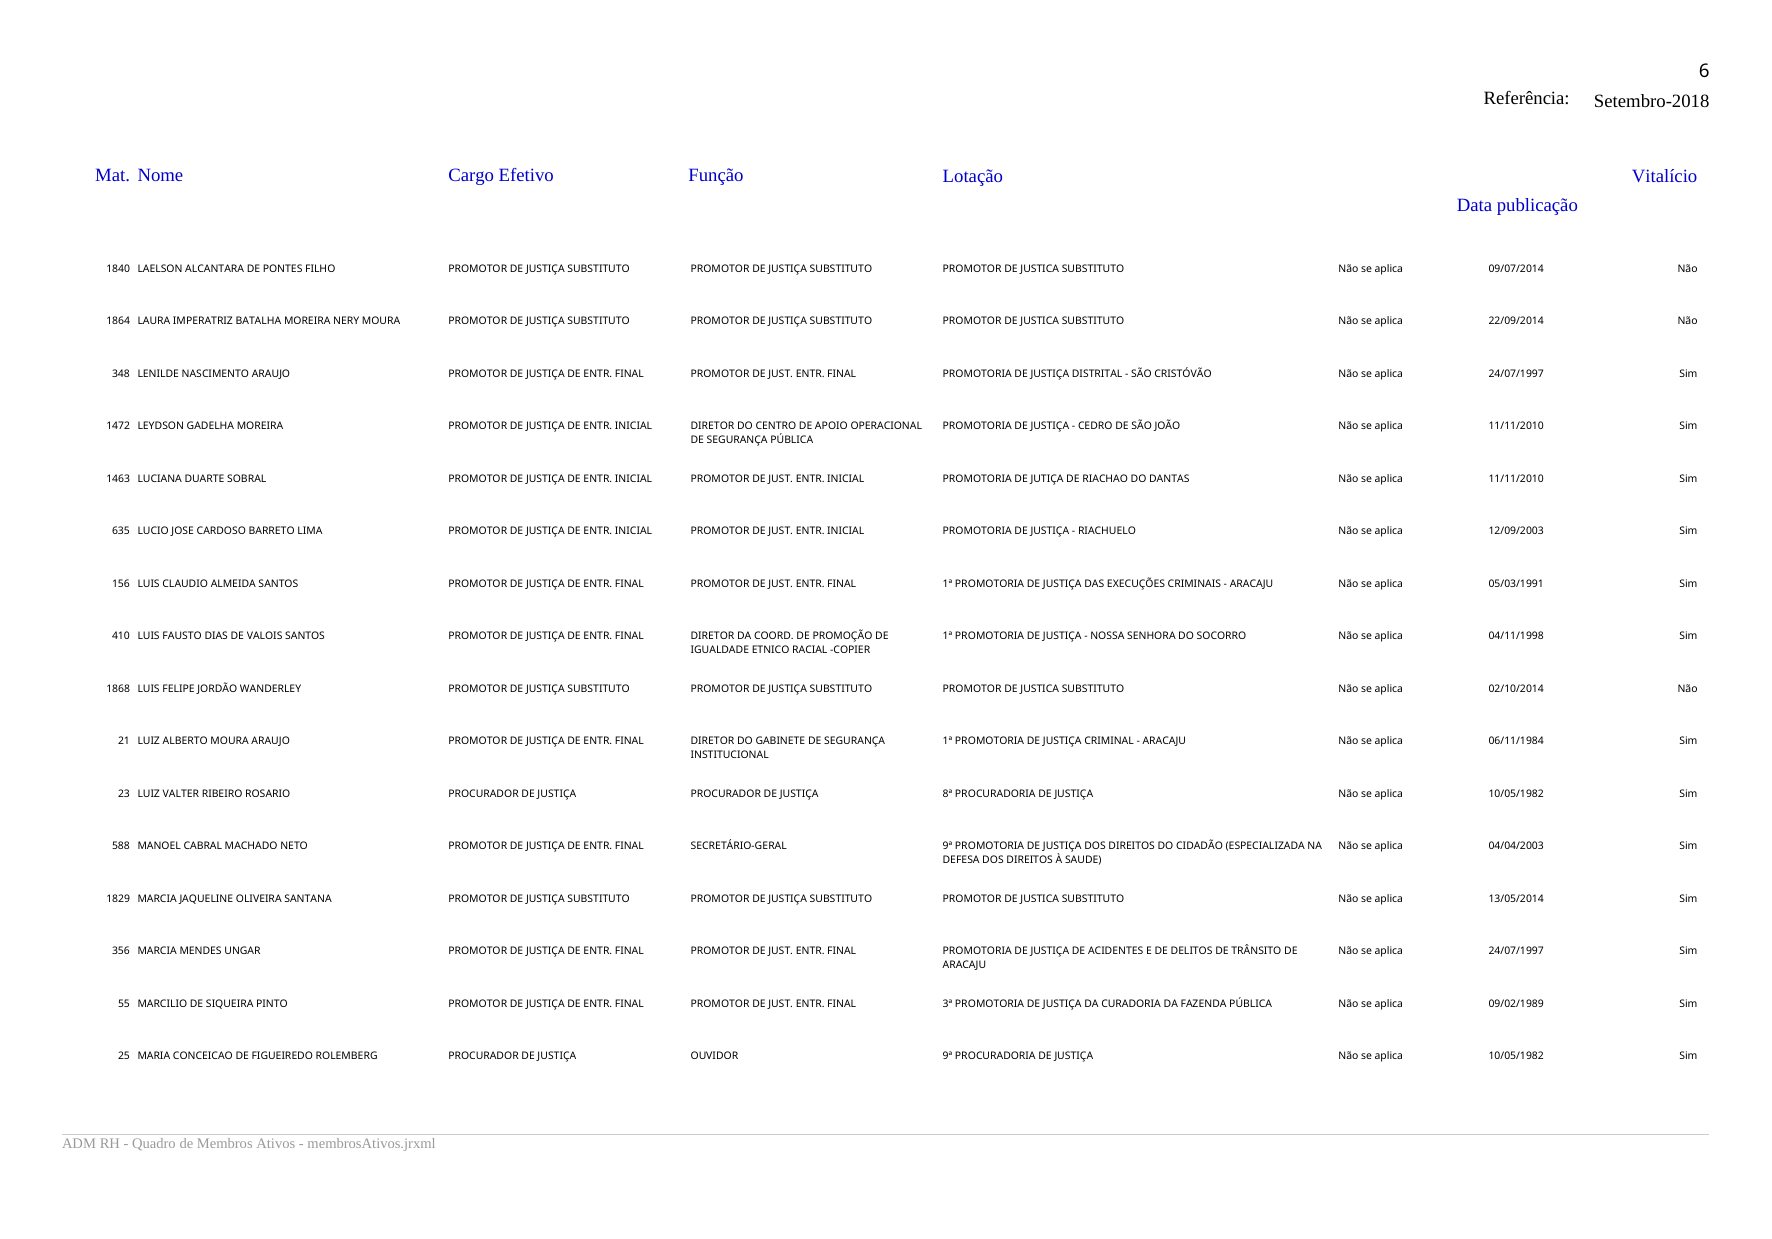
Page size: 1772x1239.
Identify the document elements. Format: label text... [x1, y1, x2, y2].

table_cell [0, 1024, 137, 1041]
table_cell [442, 418, 448, 447]
table_cell [0, 762, 137, 778]
table_cell [442, 709, 448, 726]
table_cell [1581, 762, 1586, 778]
table_cell [0, 289, 137, 306]
table_cell [442, 681, 448, 709]
table_cell [1697, 657, 1771, 673]
table_cell [0, 516, 1771, 523]
table_cell [442, 289, 448, 306]
table_cell LEYDSON GADELHA MOREIRA [137, 418, 442, 463]
table_cell [1333, 996, 1338, 1024]
table_cell Vitalício [1619, 165, 1697, 244]
table_cell [1697, 1048, 1771, 1077]
table_cell [682, 681, 690, 709]
table_cell 21 [68, 733, 130, 762]
table_cell SECRETÁRIO-GERAL [690, 838, 936, 883]
table_cell [0, 90, 1483, 118]
table_cell [936, 366, 942, 394]
table_cell 24/07/1997 [1451, 943, 1581, 988]
table_cell [936, 1048, 942, 1077]
table_cell [442, 552, 448, 568]
table_cell 1463 [68, 471, 130, 499]
table_cell [0, 943, 68, 972]
table_cell [442, 943, 448, 972]
table_cell [1333, 814, 1338, 831]
table_cell [936, 733, 942, 762]
table_cell 3ª PROMOTORIA DE JUSTIÇA DA CURADORIA DA FAZENDA PÚBLICA [943, 996, 1333, 1041]
table_cell 04/04/2003 [1451, 838, 1581, 883]
table_cell [0, 1077, 137, 1093]
table_cell [1581, 891, 1586, 919]
table_cell PROMOTORIA DE JUTIÇA DE RIACHAO DO DANTAS [943, 471, 1333, 516]
table_cell [1581, 576, 1586, 604]
table_cell [1333, 342, 1338, 358]
table_cell [1581, 195, 1619, 244]
table_cell [0, 838, 68, 867]
table_cell [130, 891, 137, 919]
table_cell [1581, 604, 1586, 621]
table_cell PROMOTORIA DE JUSTIÇA - RIACHUELO [943, 523, 1333, 568]
table_cell [130, 943, 137, 972]
table_cell PROMOTOR DE JUST. ENTR. FINAL [690, 943, 936, 988]
table_cell Sim [1586, 996, 1697, 1041]
table_cell [1333, 628, 1338, 657]
table_cell [442, 891, 448, 919]
table_cell [442, 604, 448, 621]
table_cell [1581, 289, 1586, 306]
table_cell Data publicação [1454, 194, 1581, 244]
table_cell [682, 552, 690, 568]
table_cell Não se aplica [1338, 418, 1451, 463]
table_cell PROMOTORIA DE JUSTIÇA DISTRITAL - SÃO CRISTÓVÃO [943, 366, 1333, 411]
table_cell 9ª PROMOTORIA DE JUSTIÇA DOS DIREITOS DO CIDADÃO (ESPECIALIZADA NA DEFESA DOS DIREITOS À SAUDE) [943, 838, 1333, 883]
table_cell 13/05/2014 [1451, 891, 1581, 936]
table_cell Não se aplica [1338, 838, 1451, 883]
table_cell [1697, 261, 1771, 289]
table_cell PROMOTOR DE JUST. ENTR. FINAL [690, 996, 936, 1041]
table_cell [936, 261, 942, 289]
table_cell [0, 1093, 1771, 1134]
table_cell 9ª PROCURADORIA DE JUSTIÇA [943, 1048, 1333, 1093]
table_cell LUCIANA DUARTE SOBRAL [137, 471, 442, 516]
table_cell PROMOTOR DE JUSTIÇA SUBSTITUTO [690, 891, 936, 936]
table_cell [936, 919, 942, 936]
table_cell [1697, 786, 1771, 814]
table_cell [130, 195, 137, 244]
table_cell Mat. [68, 164, 130, 244]
table_cell [1581, 523, 1586, 552]
table_cell [1333, 1024, 1338, 1041]
table_cell [442, 499, 448, 516]
table_cell DIRETOR DA COORD. DE PROMOÇÃO DE IGUALDADE ETNICO RACIAL -COPIER [690, 628, 936, 673]
table_cell 22/09/2014 [1451, 313, 1581, 358]
table_cell [0, 499, 137, 516]
table_cell [442, 1048, 448, 1077]
table_cell [130, 418, 137, 447]
table_cell MARCIA MENDES UNGAR [137, 943, 442, 988]
table_cell Sim [1586, 891, 1697, 936]
table_cell [1041, 195, 1454, 244]
table_cell [682, 261, 690, 289]
table_cell [936, 891, 942, 919]
table_cell [682, 891, 690, 919]
table_cell Sim [1586, 366, 1697, 411]
table_cell [766, 165, 942, 193]
table_cell Referência: [1483, 87, 1581, 118]
table_cell 635 [68, 523, 130, 552]
table_cell [442, 996, 448, 1024]
table_cell [0, 195, 68, 244]
table_cell [1697, 195, 1771, 244]
table_cell [1581, 733, 1586, 762]
table_cell [442, 1024, 448, 1041]
table_cell [1697, 972, 1771, 988]
table_cell [1697, 1077, 1771, 1093]
table_cell [1581, 1048, 1586, 1077]
table_cell 55 [68, 996, 130, 1024]
table_cell [0, 681, 68, 709]
table_cell PROMOTOR DE JUSTIÇA DE ENTR. INICIAL [448, 471, 682, 516]
table_cell [682, 733, 690, 762]
table_cell [0, 883, 1771, 891]
table_cell 11/11/2010 [1451, 418, 1581, 463]
table_cell PROMOTOR DE JUSTIÇA DE ENTR. FINAL [448, 576, 682, 621]
table_cell PROMOTOR DE JUSTIÇA DE ENTR. FINAL [448, 366, 682, 411]
table_cell PROMOTORIA DE JUSTIÇA - CEDRO DE SÃO JOÃO [943, 418, 1333, 463]
table_cell Não se aplica [1338, 996, 1451, 1041]
table_cell [1697, 891, 1771, 919]
table_cell Não se aplica [1338, 471, 1451, 516]
table_cell [682, 762, 690, 778]
table_cell [130, 1048, 137, 1077]
table_cell [936, 972, 942, 988]
table_cell [1333, 838, 1338, 867]
table_cell [682, 657, 690, 673]
table_cell [1581, 919, 1586, 936]
table_cell [936, 394, 942, 411]
table_cell [682, 709, 690, 726]
table_cell [0, 786, 68, 814]
table_cell [0, 726, 1771, 733]
table_cell 156 [68, 576, 130, 604]
table_cell [130, 786, 137, 814]
table_cell 12/09/2003 [1451, 523, 1581, 568]
table_cell 1ª PROMOTORIA DE JUSTIÇA - NOSSA SENHORA DO SOCORRO [943, 628, 1333, 673]
table_cell [0, 463, 1771, 471]
table_cell [1333, 313, 1338, 342]
table_cell [1333, 891, 1338, 919]
table_cell [0, 814, 137, 831]
table_cell DIRETOR DO CENTRO DE APOIO OPERACIONAL DE SEGURANÇA PÚBLICA [690, 418, 936, 463]
table_cell [1333, 681, 1338, 709]
table_cell [682, 943, 690, 972]
table_cell [936, 657, 942, 673]
table_cell [0, 366, 68, 394]
table_cell [936, 867, 942, 883]
table_cell [0, 919, 137, 936]
table_cell [442, 342, 448, 358]
table_cell [682, 1024, 690, 1041]
table_cell MARCILIO DE SIQUEIRA PINTO [137, 996, 442, 1041]
table_cell [0, 972, 137, 988]
table_cell LUIS CLAUDIO ALMEIDA SANTOS [137, 576, 442, 621]
table_cell MANOEL CABRAL MACHADO NETO [137, 838, 442, 883]
table_cell [1581, 786, 1586, 814]
table_cell [442, 523, 448, 552]
table_cell LUIZ VALTER RIBEIRO ROSARIO [137, 786, 442, 831]
table_cell [130, 523, 137, 552]
table_cell [1581, 996, 1586, 1024]
table_cell [0, 988, 1771, 996]
table_cell Sim [1586, 628, 1697, 673]
table_cell [1581, 342, 1586, 358]
table_cell PROMOTOR DE JUSTICA SUBSTITUTO [943, 681, 1333, 726]
table_cell 1ª PROMOTORIA DE JUSTIÇA DAS EXECUÇÕES CRIMINAIS - ARACAJU [943, 576, 1333, 621]
table_cell [0, 936, 1771, 943]
table_cell 10/05/1982 [1451, 1048, 1581, 1093]
table_cell [442, 838, 448, 867]
table_cell 06/11/1984 [1451, 733, 1581, 778]
table_cell [1581, 394, 1586, 411]
table_cell LENILDE NASCIMENTO ARAUJO [137, 366, 442, 411]
table_cell [1697, 366, 1771, 394]
table_cell [682, 786, 690, 814]
table_cell [1581, 366, 1586, 394]
table_cell 04/11/1998 [1451, 628, 1581, 673]
table_cell Não se aplica [1338, 786, 1451, 831]
table_cell [130, 165, 137, 193]
table_cell [442, 1077, 448, 1093]
table_cell [0, 244, 1771, 253]
table_cell [1697, 943, 1771, 972]
table_cell [682, 471, 690, 499]
table_cell [1581, 681, 1586, 709]
table_cell [0, 253, 1771, 261]
table_cell [1581, 709, 1586, 726]
table_cell [1333, 972, 1338, 988]
table_cell [936, 814, 942, 831]
table_cell [936, 838, 942, 867]
table_cell [936, 1024, 942, 1041]
table_cell PROMOTOR DE JUSTICA SUBSTITUTO [943, 313, 1333, 358]
table_cell PROMOTOR DE JUST. ENTR. FINAL [690, 366, 936, 411]
table_cell [0, 394, 137, 411]
table_cell [682, 418, 690, 447]
table_cell [0, 568, 1771, 576]
table_cell [936, 313, 942, 342]
table_cell Sim [1586, 733, 1697, 778]
table_cell PROMOTOR DE JUSTIÇA DE ENTR. FINAL [448, 943, 682, 988]
table_cell [936, 1077, 942, 1093]
table_cell Não se aplica [1338, 1048, 1451, 1093]
table_cell 09/07/2014 [1451, 261, 1581, 306]
table_cell [0, 867, 137, 883]
table_cell PROCURADOR DE JUSTIÇA [690, 786, 936, 831]
table_cell [682, 447, 690, 463]
table_cell Não se aplica [1338, 313, 1451, 358]
table_cell [1581, 418, 1586, 447]
table_cell 24/07/1997 [1451, 366, 1581, 411]
table_cell Lotação [943, 165, 1041, 244]
table_cell [1333, 366, 1338, 394]
table_cell [936, 289, 942, 306]
table_cell [1333, 943, 1338, 972]
table_cell Não se aplica [1338, 523, 1451, 568]
table_cell [936, 523, 942, 552]
table_cell [442, 867, 448, 883]
table_cell [0, 418, 68, 447]
table_cell 23 [68, 786, 130, 814]
table_cell [0, 1048, 68, 1077]
table_cell [936, 552, 942, 568]
table_cell [0, 471, 68, 499]
table_cell [442, 762, 448, 778]
table_cell [1697, 604, 1771, 621]
table_cell Não [1586, 681, 1697, 726]
table_cell [1697, 289, 1771, 306]
table_cell Não [1586, 313, 1697, 358]
table_cell [442, 628, 448, 657]
table_cell [1581, 943, 1586, 972]
table_cell Setembro-2018 [1583, 90, 1709, 118]
table_cell [0, 523, 68, 552]
table_cell Cargo Efetivo [448, 164, 682, 244]
table_cell [682, 576, 690, 604]
table_cell Sim [1586, 786, 1697, 831]
table_cell [1581, 1077, 1586, 1093]
table_cell ADM RH - Quadro de Membros Ativos - membrosAtivos.jrxml [62, 1135, 1709, 1158]
table_cell Sim [1586, 838, 1697, 883]
table_cell [1581, 261, 1586, 289]
table_cell Sim [1586, 943, 1697, 988]
table_cell Sim [1586, 1048, 1697, 1093]
table_cell [0, 411, 1771, 418]
table_cell Sim [1586, 471, 1697, 516]
table_cell [1333, 552, 1338, 568]
table_cell [0, 996, 68, 1024]
table_cell 1840 [68, 261, 130, 289]
table_cell PROMOTOR DE JUSTIÇA DE ENTR. FINAL [448, 838, 682, 883]
table_cell [682, 523, 690, 552]
table_cell [1581, 1024, 1586, 1041]
table_cell [936, 628, 942, 657]
table_cell LUIS FELIPE JORDÃO WANDERLEY [137, 681, 442, 726]
table_cell [682, 919, 690, 936]
table_cell PROMOTOR DE JUSTIÇA SUBSTITUTO [690, 261, 936, 306]
table_cell [1333, 786, 1338, 814]
table_cell PROMOTOR DE JUST. ENTR. INICIAL [690, 523, 936, 568]
table_cell [1697, 418, 1771, 447]
table_cell [682, 1077, 690, 1093]
table_cell [442, 814, 448, 831]
table_cell [0, 121, 1771, 162]
table_cell [1697, 1024, 1771, 1041]
table_cell [1697, 681, 1771, 709]
table_cell [0, 447, 137, 463]
table_cell PROMOTOR DE JUST. ENTR. FINAL [690, 576, 936, 621]
table_cell [130, 838, 137, 867]
table_cell [0, 57, 1556, 84]
table_cell OUVIDOR [690, 1048, 936, 1093]
table_cell [0, 891, 68, 919]
table_cell [1709, 1134, 1771, 1158]
table_cell 02/10/2014 [1451, 681, 1581, 726]
table_cell Não se aplica [1338, 891, 1451, 936]
table_cell Não se aplica [1338, 733, 1451, 778]
table_cell LUCIO JOSE CARDOSO BARRETO LIMA [137, 523, 442, 568]
table_cell [442, 471, 448, 499]
table_cell [442, 972, 448, 988]
table_cell [1697, 471, 1771, 499]
table_cell 1472 [68, 418, 130, 447]
table_cell Sim [1586, 576, 1697, 621]
table_cell 348 [68, 366, 130, 394]
table_cell [0, 342, 137, 358]
table_cell [442, 919, 448, 936]
table_cell [1697, 762, 1771, 778]
table_cell [0, 621, 1771, 628]
table_cell PROMOTOR DE JUSTIÇA DE ENTR. FINAL [448, 733, 682, 778]
table_cell [682, 628, 690, 657]
table_cell [1333, 604, 1338, 621]
table_cell [0, 628, 68, 657]
table_cell [1697, 814, 1771, 831]
table_cell 05/03/1991 [1451, 576, 1581, 621]
table_cell [442, 366, 448, 394]
table_cell [442, 261, 448, 289]
table_cell PROMOTOR DE JUSTICA SUBSTITUTO [943, 891, 1333, 936]
table_cell [1697, 394, 1771, 411]
table_cell [1581, 814, 1586, 831]
table_cell [682, 195, 688, 244]
table_cell [1697, 996, 1771, 1024]
table_cell [682, 1048, 690, 1077]
table_cell [130, 576, 137, 604]
table_cell [1333, 523, 1338, 552]
table_cell [442, 313, 448, 342]
table_cell [1333, 576, 1338, 604]
table_cell [936, 762, 942, 778]
table_cell 1ª PROMOTORIA DE JUSTIÇA CRIMINAL - ARACAJU [943, 733, 1333, 778]
table_cell [936, 786, 942, 814]
table_cell [1041, 165, 1619, 193]
table_cell DIRETOR DO GABINETE DE SEGURANÇA INSTITUCIONAL [690, 733, 936, 778]
table_cell [682, 972, 690, 988]
table_cell [682, 867, 690, 883]
table_cell [936, 342, 942, 358]
table_cell [936, 943, 942, 972]
table_cell PROMOTOR DE JUSTIÇA SUBSTITUTO [448, 891, 682, 936]
table_cell 588 [68, 838, 130, 867]
table_cell [1697, 342, 1771, 358]
table_cell [0, 709, 137, 726]
table_cell [1333, 471, 1338, 499]
table_cell [1697, 165, 1771, 193]
table_cell [0, 358, 1771, 366]
table_cell PROMOTOR DE JUSTIÇA SUBSTITUTO [690, 681, 936, 726]
table_cell [1333, 394, 1338, 411]
table_cell [1333, 289, 1338, 306]
table_cell [936, 681, 942, 709]
table_cell 25 [68, 1048, 130, 1077]
table_cell [0, 604, 137, 621]
table_cell [682, 313, 690, 342]
table_cell [0, 733, 68, 762]
table_cell [442, 786, 448, 814]
table_cell PROMOTOR DE JUSTICA SUBSTITUTO [943, 261, 1333, 306]
table_cell [130, 313, 137, 342]
table_cell [442, 657, 448, 673]
table_cell [130, 628, 137, 657]
table_cell LUIS FAUSTO DIAS DE VALOIS SANTOS [137, 628, 442, 673]
table_cell 356 [68, 943, 130, 972]
table_cell [1697, 628, 1771, 657]
table_cell [1333, 1048, 1338, 1077]
table_cell [1697, 576, 1771, 604]
table_cell [1581, 628, 1586, 657]
table_cell 410 [68, 628, 130, 657]
table_cell Nome [137, 164, 202, 244]
table_cell Não se aplica [1338, 366, 1451, 411]
table_cell [442, 733, 448, 762]
table_cell Não se aplica [1338, 261, 1451, 306]
table_cell [0, 313, 68, 342]
table_cell [1697, 313, 1771, 342]
table_cell [1697, 447, 1771, 463]
table_cell PROMOTORIA DE JUSTIÇA DE ACIDENTES E DE DELITOS DE TRÂNSITO DE ARACAJU [943, 943, 1333, 988]
table_cell [130, 996, 137, 1024]
table_cell [0, 261, 68, 289]
table_cell [1697, 838, 1771, 867]
table_cell [130, 733, 137, 762]
table_cell Não se aplica [1338, 681, 1451, 726]
table_cell [130, 681, 137, 709]
table_cell MARCIA JAQUELINE OLIVEIRA SANTANA [137, 891, 442, 936]
table_cell [1697, 523, 1771, 552]
table_cell [682, 604, 690, 621]
table_cell Não [1586, 261, 1697, 306]
table_cell Não se aplica [1338, 576, 1451, 621]
table_cell [1581, 838, 1586, 867]
table_cell [1333, 709, 1338, 726]
table_cell [682, 838, 690, 867]
table_cell [1709, 90, 1771, 118]
table_cell [1581, 867, 1586, 883]
table_cell [936, 604, 942, 621]
table_cell [1697, 552, 1771, 568]
table_cell [682, 394, 690, 411]
table_cell [936, 499, 942, 516]
table_cell [936, 471, 942, 499]
table_cell [1581, 972, 1586, 988]
table_cell [682, 289, 690, 306]
table_cell [1581, 313, 1586, 342]
table_cell [936, 447, 942, 463]
table_cell [442, 447, 448, 463]
table_cell PROMOTOR DE JUSTIÇA SUBSTITUTO [690, 313, 936, 358]
table_cell [1697, 709, 1771, 726]
table_cell PROMOTOR DE JUSTIÇA DE ENTR. FINAL [448, 996, 682, 1041]
table_cell [682, 996, 690, 1024]
table_cell [1581, 471, 1586, 499]
table_cell 1864 [68, 313, 130, 342]
table_cell [130, 366, 137, 394]
table_cell [1697, 867, 1771, 883]
table_cell [0, 831, 1771, 838]
table_cell [1333, 447, 1338, 463]
table_cell [1581, 499, 1586, 516]
table_cell [936, 709, 942, 726]
table_cell [0, 1041, 1771, 1048]
table_cell Não se aplica [1338, 628, 1451, 673]
table_cell [1333, 657, 1338, 673]
table_cell [0, 306, 1771, 313]
table_cell 10/05/1982 [1451, 786, 1581, 831]
table_cell [1333, 733, 1338, 762]
table_cell [1697, 919, 1771, 936]
table_cell MARIA CONCEICAO DE FIGUEIREDO ROLEMBERG [137, 1048, 442, 1093]
table_cell [1581, 657, 1586, 673]
table_cell [1581, 447, 1586, 463]
table_cell PROMOTOR DE JUSTIÇA DE ENTR. FINAL [448, 628, 682, 673]
table_cell [682, 366, 690, 394]
table_cell [1333, 1077, 1338, 1093]
table_cell [936, 996, 942, 1024]
table_cell LAELSON ALCANTARA DE PONTES FILHO [137, 261, 442, 306]
table_cell PROMOTOR DE JUSTIÇA SUBSTITUTO [448, 681, 682, 726]
table_cell 1829 [68, 891, 130, 919]
table_cell [1697, 733, 1771, 762]
table_cell [1333, 261, 1338, 289]
table_cell [130, 471, 137, 499]
table_cell [0, 1134, 62, 1158]
table_cell PROMOTOR DE JUSTIÇA SUBSTITUTO [448, 313, 682, 358]
table_cell [442, 576, 448, 604]
table_cell [1333, 418, 1338, 447]
table_cell [682, 342, 690, 358]
table_cell [1333, 762, 1338, 778]
table_cell Não se aplica [1338, 943, 1451, 988]
table_cell Sim [1586, 523, 1697, 568]
table_header [0, 0, 1771, 57]
table_cell Função [688, 164, 766, 244]
table_cell [936, 576, 942, 604]
table_cell [1697, 499, 1771, 516]
table_cell 6 [1556, 57, 1709, 84]
table_cell PROMOTOR DE JUSTIÇA DE ENTR. INICIAL [448, 418, 682, 463]
table_cell [0, 657, 137, 673]
table_cell [1581, 552, 1586, 568]
table_cell [1333, 499, 1338, 516]
table_cell PROCURADOR DE JUSTIÇA [448, 1048, 682, 1093]
table_cell [1709, 57, 1771, 84]
table_cell 1868 [68, 681, 130, 709]
table_cell [1333, 867, 1338, 883]
table_cell 8ª PROCURADORIA DE JUSTIÇA [943, 786, 1333, 831]
table_cell [682, 165, 688, 193]
table_cell [0, 552, 137, 568]
table_cell [130, 261, 137, 289]
table_cell PROMOTOR DE JUST. ENTR. INICIAL [690, 471, 936, 516]
table_cell [1333, 919, 1338, 936]
table_cell [682, 499, 690, 516]
table_cell LAURA IMPERATRIZ BATALHA MOREIRA NERY MOURA [137, 313, 442, 358]
table_cell 09/02/1989 [1451, 996, 1581, 1041]
table_cell [0, 576, 68, 604]
table_cell [202, 195, 448, 244]
table_cell PROMOTOR DE JUSTIÇA SUBSTITUTO [448, 261, 682, 306]
table_cell PROMOTOR DE JUSTIÇA DE ENTR. INICIAL [448, 523, 682, 568]
table_cell PROCURADOR DE JUSTIÇA [448, 786, 682, 831]
table_cell [0, 778, 1771, 786]
table_cell [766, 195, 942, 244]
table_cell [202, 165, 448, 193]
table_cell [936, 418, 942, 447]
table_cell 11/11/2010 [1451, 471, 1581, 516]
table_cell [0, 165, 68, 193]
table_cell Sim [1586, 418, 1697, 463]
table_cell [0, 673, 1771, 681]
table_cell LUIZ ALBERTO MOURA ARAUJO [137, 733, 442, 778]
table_cell [442, 394, 448, 411]
table_cell [682, 814, 690, 831]
